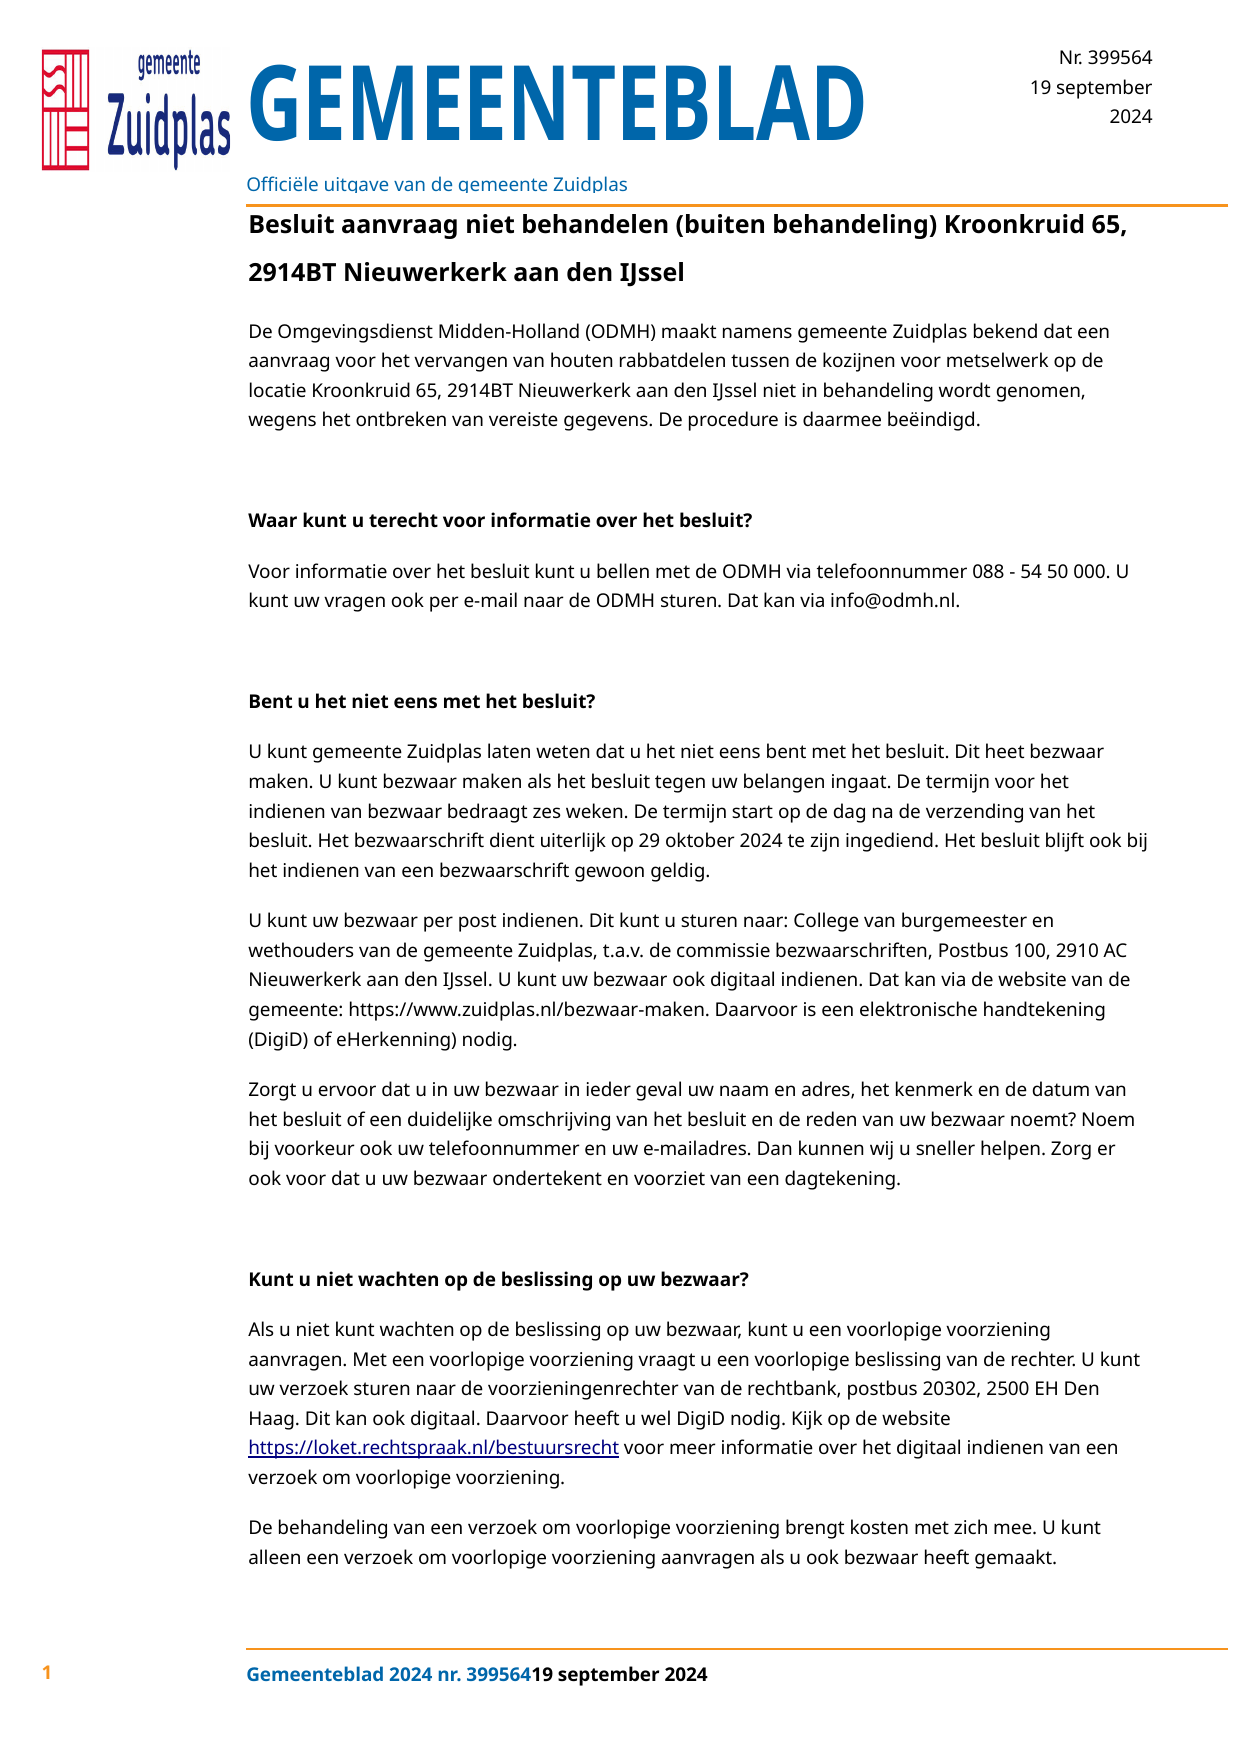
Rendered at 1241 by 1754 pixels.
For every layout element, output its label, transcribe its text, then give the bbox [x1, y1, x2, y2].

text U kunt gemeente Zuidplas laten weten dat u het niet eens bent met het besluit. Dit heet bezwaar maken. U kunt bezwaar maken als het besluit tegen uw belangen ingaat. De termijn voor het indienen van bezwaar bedraagt zes weken. De termijn start op de dag na de verzending van het besluit. Het bezwaarschrift dient uiterlijk op 29 oktober 2024 te zijn ingediend. Het besluit blijft ook bij het indienen van een bezwaarschrift gewoon geldig. [248, 739, 1152, 883]
text U kunt uw bezwaar per post indienen. Dit kunt u sturen naar: College van burgemeester en wethouders van de gemeente Zuidplas, t.a.v. de commissie bezwaarschriften, Postbus 100, 2910 AC Nieuwerkerk aan den IJssel. U kunt uw bezwaar ook digitaal indienen. Dat kan via de website van de gemeente: https://www.zuidplas.nl/bezwaar-maken. Daarvoor is een elektronische handtekening (DigiD) of eHerkenning) nodig. [248, 907, 1152, 1052]
picture [41, 47, 231, 172]
text Zorgt u ervoor dat u in uw bezwaar in ieder geval uw naam en adres, het kenmerk en de datum van het besluit of een duidelijke omschrijving van het besluit en de reden van uw bezwaar noemt? Noem bij voorkeur ook uw telefoonnummer en uw e-mailadres. Dan kunnen wij u sneller helpen. Zorg er ook voor dat u uw bezwaar ondertekent en voorziet van een dagtekening. [248, 1076, 1152, 1191]
text Besluit aanvraag niet behandelen (buiten behandeling) Kroonkruid 65, 2914BT Nieuwerkerk aan den IJssel [248, 207, 1152, 288]
text Bent u het niet eens met het besluit? [248, 688, 1152, 714]
text Als u niet kunt wachten op de beslissing op uw bezwaar, kunt u een voorlopige voorziening aanvragen. Met een voorlopige voorziening vraagt u een voorlopige beslissing van de rechter. U kunt uw verzoek sturen naar de voorzieningenrechter van de rechtbank, postbus 20302, 2500 EH Den Haag. Dit kan ook digitaal. Daarvoor heeft u wel DigiD nodig. Kijk op de website https://loket.rechtspraak.nl/bestuursrecht voor meer informatie over het digitaal indienen van een verzoek om voorlopige voorziening. [248, 1316, 1152, 1490]
text De behandeling van een verzoek om voorlopige voorziening brengt kosten met zich mee. U kunt alleen een verzoek om voorlopige voorziening aanvragen als u ook bezwaar heeft gemaakt. [248, 1514, 1152, 1570]
text Kunt u niet wachten op de beslissing op uw bezwaar? [248, 1266, 1152, 1292]
text Waar kunt u terecht voor informatie over het besluit? [248, 507, 1152, 533]
text De Omgevingsdienst Midden-Holland (ODMH) maakt namens gemeente Zuidplas bekend dat een aanvraag voor het vervangen van houten rabbatdelen tussen de kozijnen voor metselwerk op de locatie Kroonkruid 65, 2914BT Nieuwerkerk aan den IJssel niet in behandeling wordt genomen, wegens het ontbreken van vereiste gegevens. De procedure is daarmee beëindigd. [248, 318, 1152, 432]
text Voor informatie over het besluit kunt u bellen met de ODMH via telefoonnummer 088 - 54 50 000. U kunt uw vragen ook per e-mail naar de ODMH sturen. Dat kan via info@odmh.nl. [248, 558, 1152, 613]
